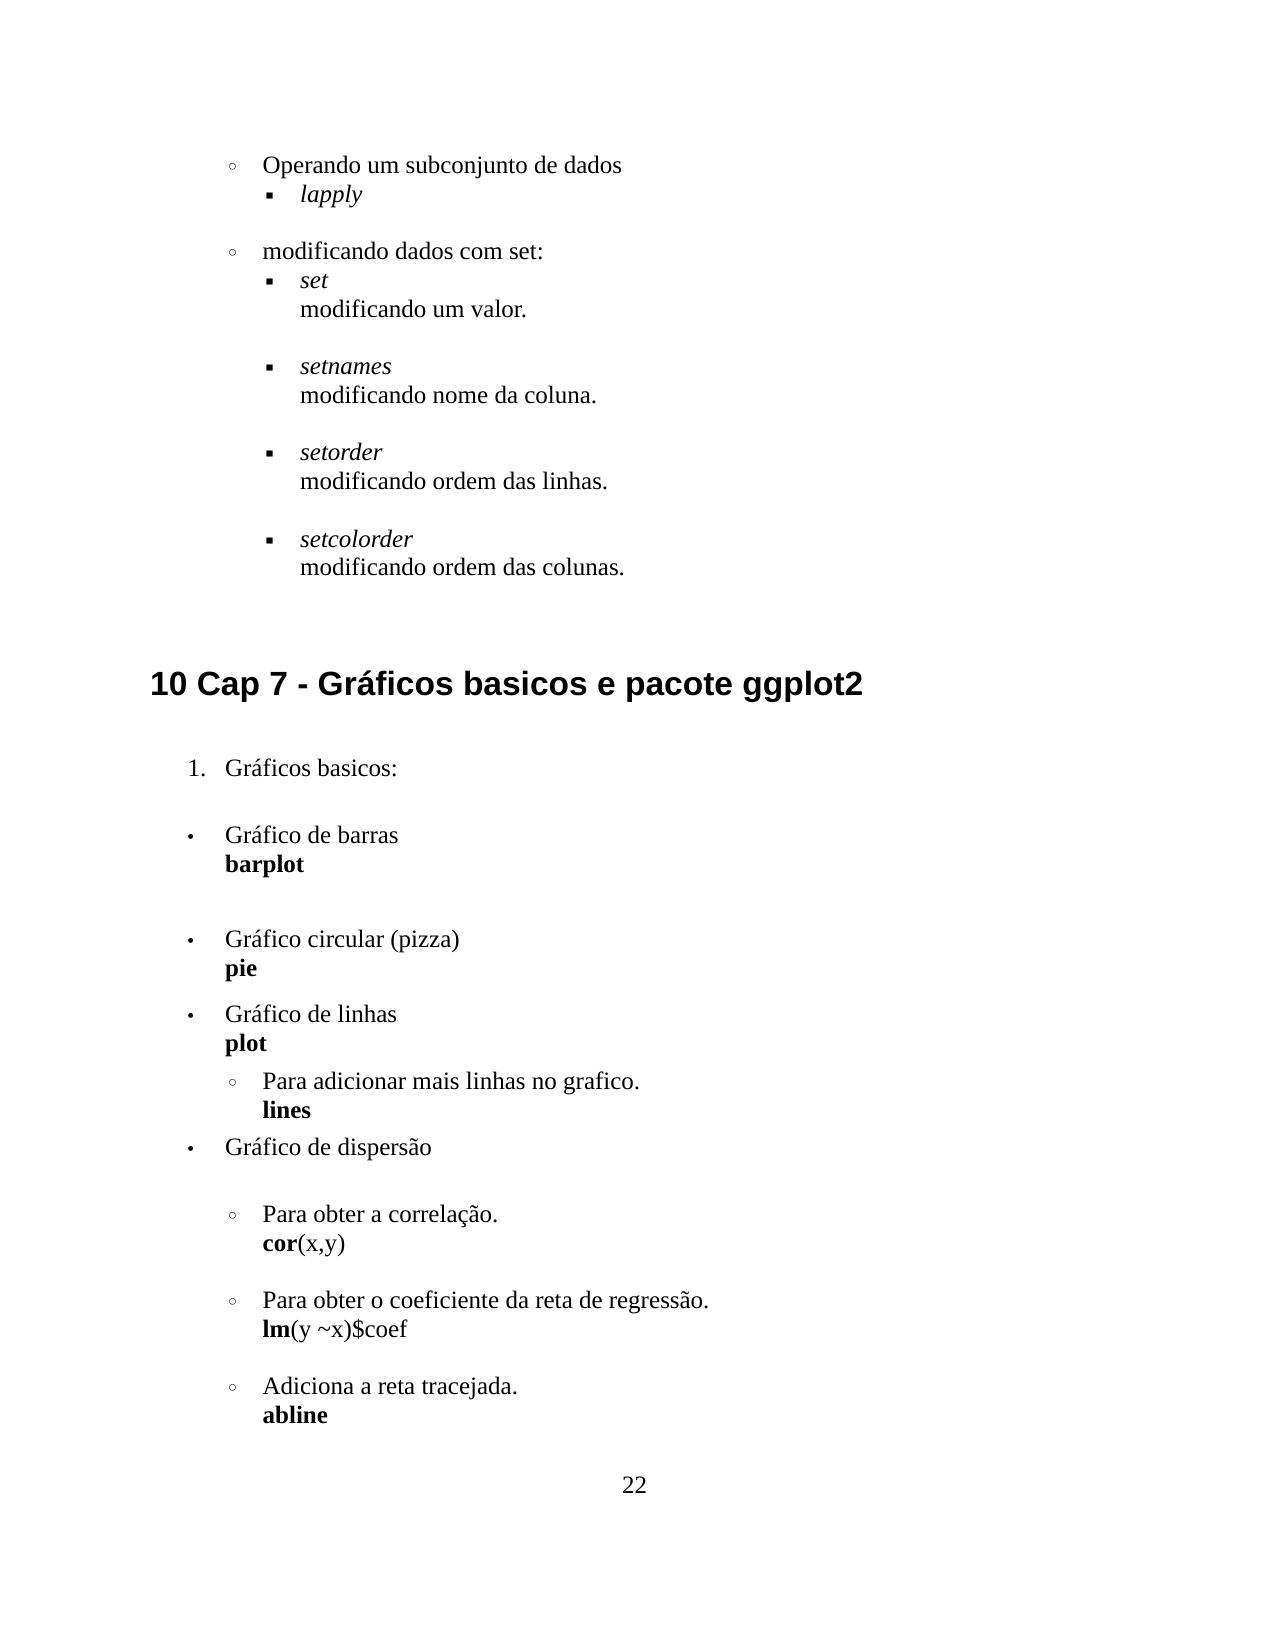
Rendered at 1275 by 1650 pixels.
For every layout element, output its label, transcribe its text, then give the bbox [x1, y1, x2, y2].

list Gráfico de dispersão [187, 1132, 1125, 1190]
list Gráfico de linhas plot [187, 999, 1125, 1057]
list Para obter o coeficiente da reta de regressão. lm(y ~x)$coef [225, 1285, 1125, 1371]
list Para obter a correlação. cor(x,y) [225, 1199, 1125, 1285]
list Gráfico de barras barplot [187, 820, 1125, 906]
list Gráficos basicos: [187, 753, 1125, 811]
list Gráfico circular (pizza) pie [187, 924, 1125, 982]
list lapply [262, 179, 1125, 236]
list Operando um subconjunto de dados [225, 150, 1125, 179]
list setorder modificando ordem das linhas. [262, 437, 1125, 524]
list set modificando um valor. [262, 265, 1125, 351]
list Adiciona a reta tracejada. abline [225, 1371, 1125, 1429]
subtitle 10 Cap 7 - Gráficos basicos e pacote ggplot2 [150, 664, 1125, 741]
list setnames modificando nome da coluna. [262, 351, 1125, 437]
list modificando dados com set: [225, 236, 1125, 265]
list setcolorder modificando ordem das colunas. [262, 524, 1125, 610]
list Para adicionar mais linhas no grafico. lines [225, 1066, 1125, 1123]
